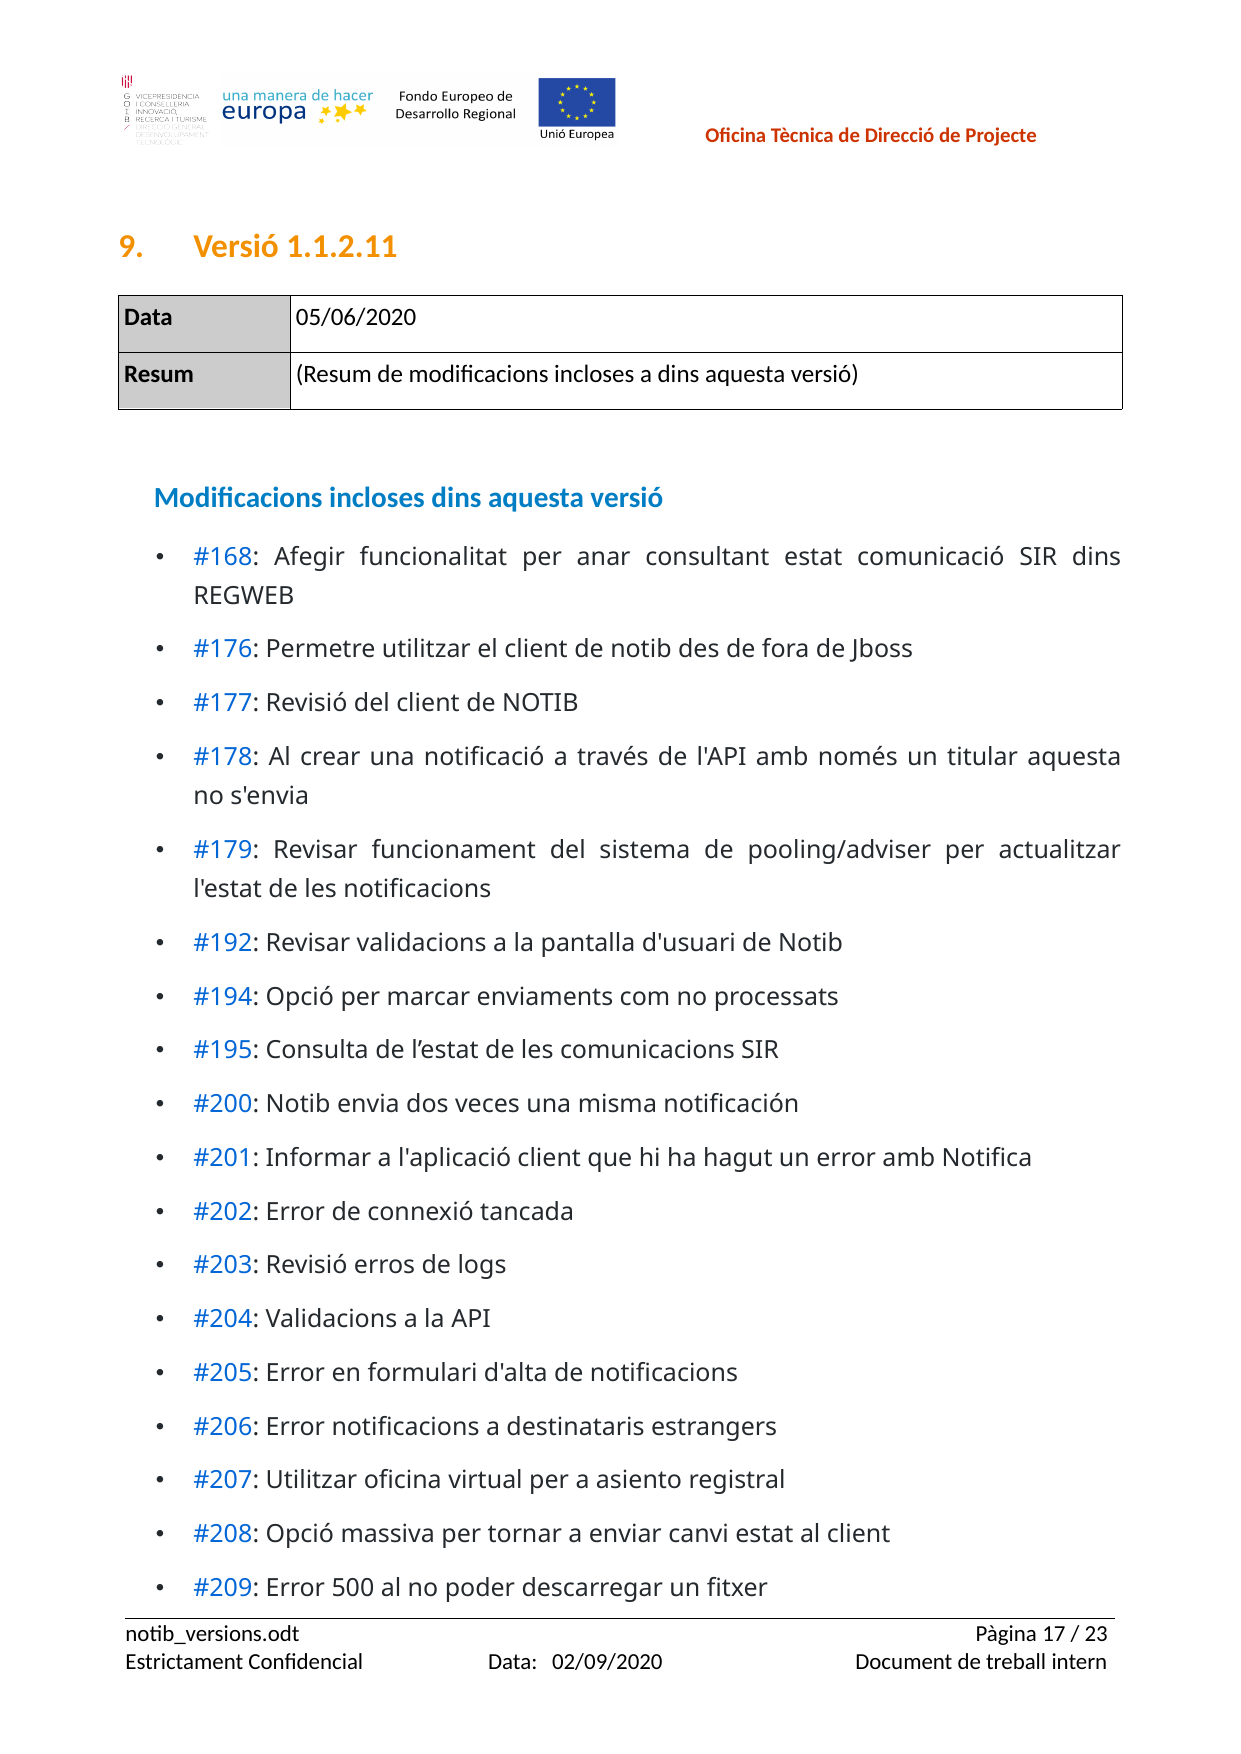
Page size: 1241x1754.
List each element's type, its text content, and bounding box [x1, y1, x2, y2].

list #177: Revisió del client de NOTIB [156, 685, 1122, 719]
list #207: Utilitzar oficina virtual per a asiento registral [156, 1462, 1122, 1496]
list #178: Al crear una notificació a través de l'API amb només un titular aquesta no s'envia [156, 738, 1122, 812]
list #205: Error en formulari d'alta de notificacions [156, 1354, 1122, 1388]
list #195: Consulta de l’estat de les comunicacions SIR [156, 1032, 1122, 1066]
list #192: Revisar validacions a la pantalla d'usuari de Notib [156, 924, 1122, 958]
table_header 05/06/2020 [291, 296, 1122, 352]
list #168: Afegir funcionalitat per anar consultant estat comunicació SIR dins REGWEB [156, 538, 1122, 611]
list #179: Revisar funcionament del sistema de pooling/adviser per actualitzar l'estat de les notificacions [156, 831, 1122, 905]
picture [118, 73, 213, 147]
subtitle Modificacions incloses dins aquesta versió [153, 479, 1122, 514]
list #201: Informar a l'aplicació client que hi ha hagut un error amb Notifica [156, 1139, 1122, 1173]
table_cell (Resum de modificacions incloses a dins aquesta versió) [291, 353, 1122, 408]
table_cell Resum [119, 353, 290, 408]
subtitle Versió 1.1.2.11 [118, 225, 1122, 266]
table_header Data [119, 296, 290, 352]
list #202: Error de connexió tancada [156, 1193, 1122, 1227]
list #208: Opció massiva per tornar a enviar canvi estat al client [156, 1516, 1122, 1550]
list #206: Error notificacions a destinataris estrangers [156, 1408, 1122, 1442]
list #203: Revisió erros de logs [156, 1247, 1122, 1281]
picture [219, 73, 621, 147]
list #204: Validacions a la API [156, 1301, 1122, 1335]
list #200: Notib envia dos veces una misma notificación [156, 1086, 1122, 1120]
list #194: Opció per marcar enviaments com no processats [156, 978, 1122, 1012]
list #176: Permetre utilitzar el client de notib des de fora de Jboss [156, 631, 1122, 665]
list #209: Error 500 al no poder descarregar un fitxer [156, 1569, 1122, 1603]
